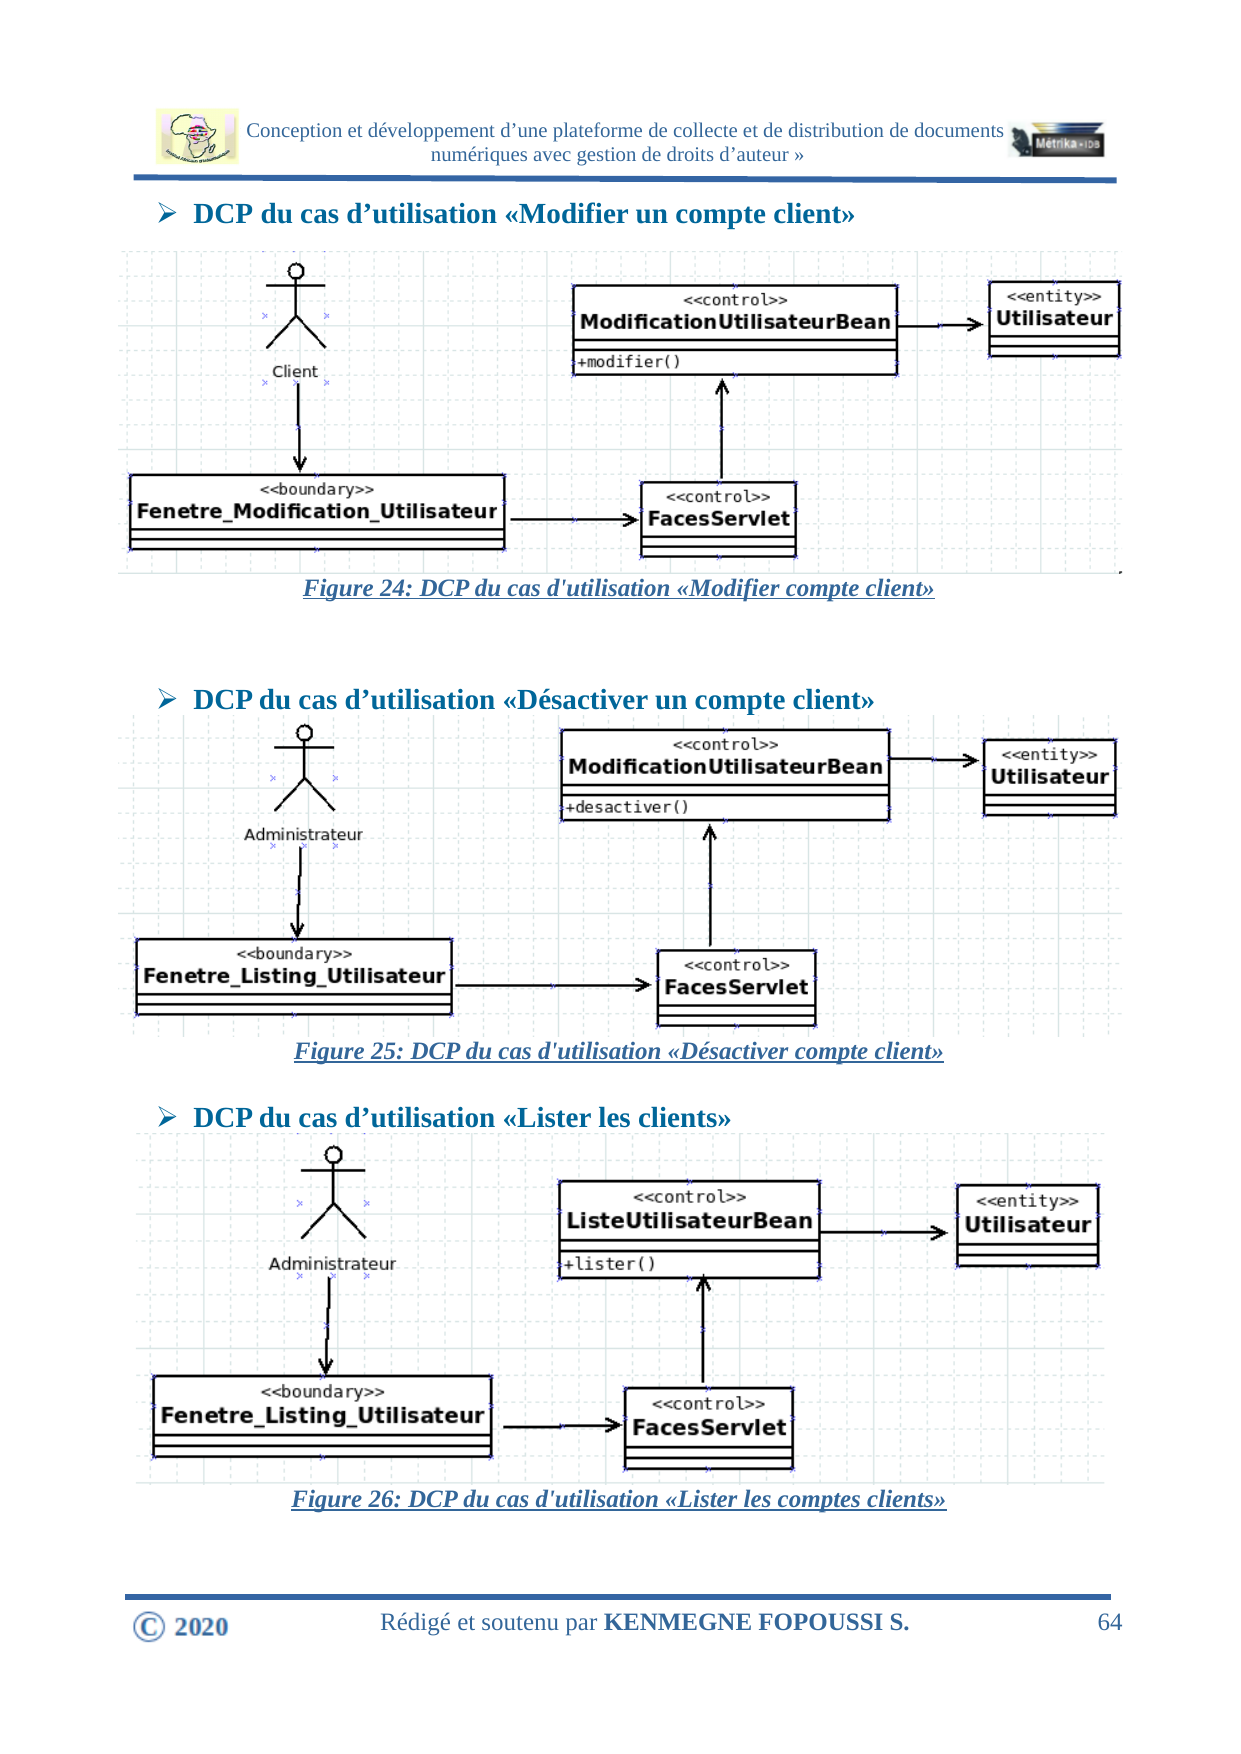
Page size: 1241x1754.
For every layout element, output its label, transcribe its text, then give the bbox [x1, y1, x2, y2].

picture [135, 1133, 1105, 1485]
picture [158, 688, 174, 698]
list DCP du cas d’utilisation «Désactiver un compte client» [156, 682, 1122, 715]
picture [158, 202, 174, 212]
text Figure 25: DCP du cas d'utilisation «Désactiver compte client» [118, 1037, 1122, 1065]
list DCP du cas d’utilisation «Lister les clients» [156, 1100, 1122, 1134]
picture [1003, 116, 1109, 160]
picture [154, 107, 241, 166]
text Figure 24: DCP du cas d'utilisation «Modifier compte client» [118, 574, 1122, 602]
picture [118, 251, 1123, 574]
picture [158, 1106, 174, 1116]
text Figure 26: DCP du cas d'utilisation «Lister les comptes clients» [136, 1485, 1104, 1513]
picture [118, 714, 1123, 1037]
picture [126, 1604, 231, 1647]
list DCP du cas d’utilisation «Modifier un compte client» [156, 196, 1122, 229]
